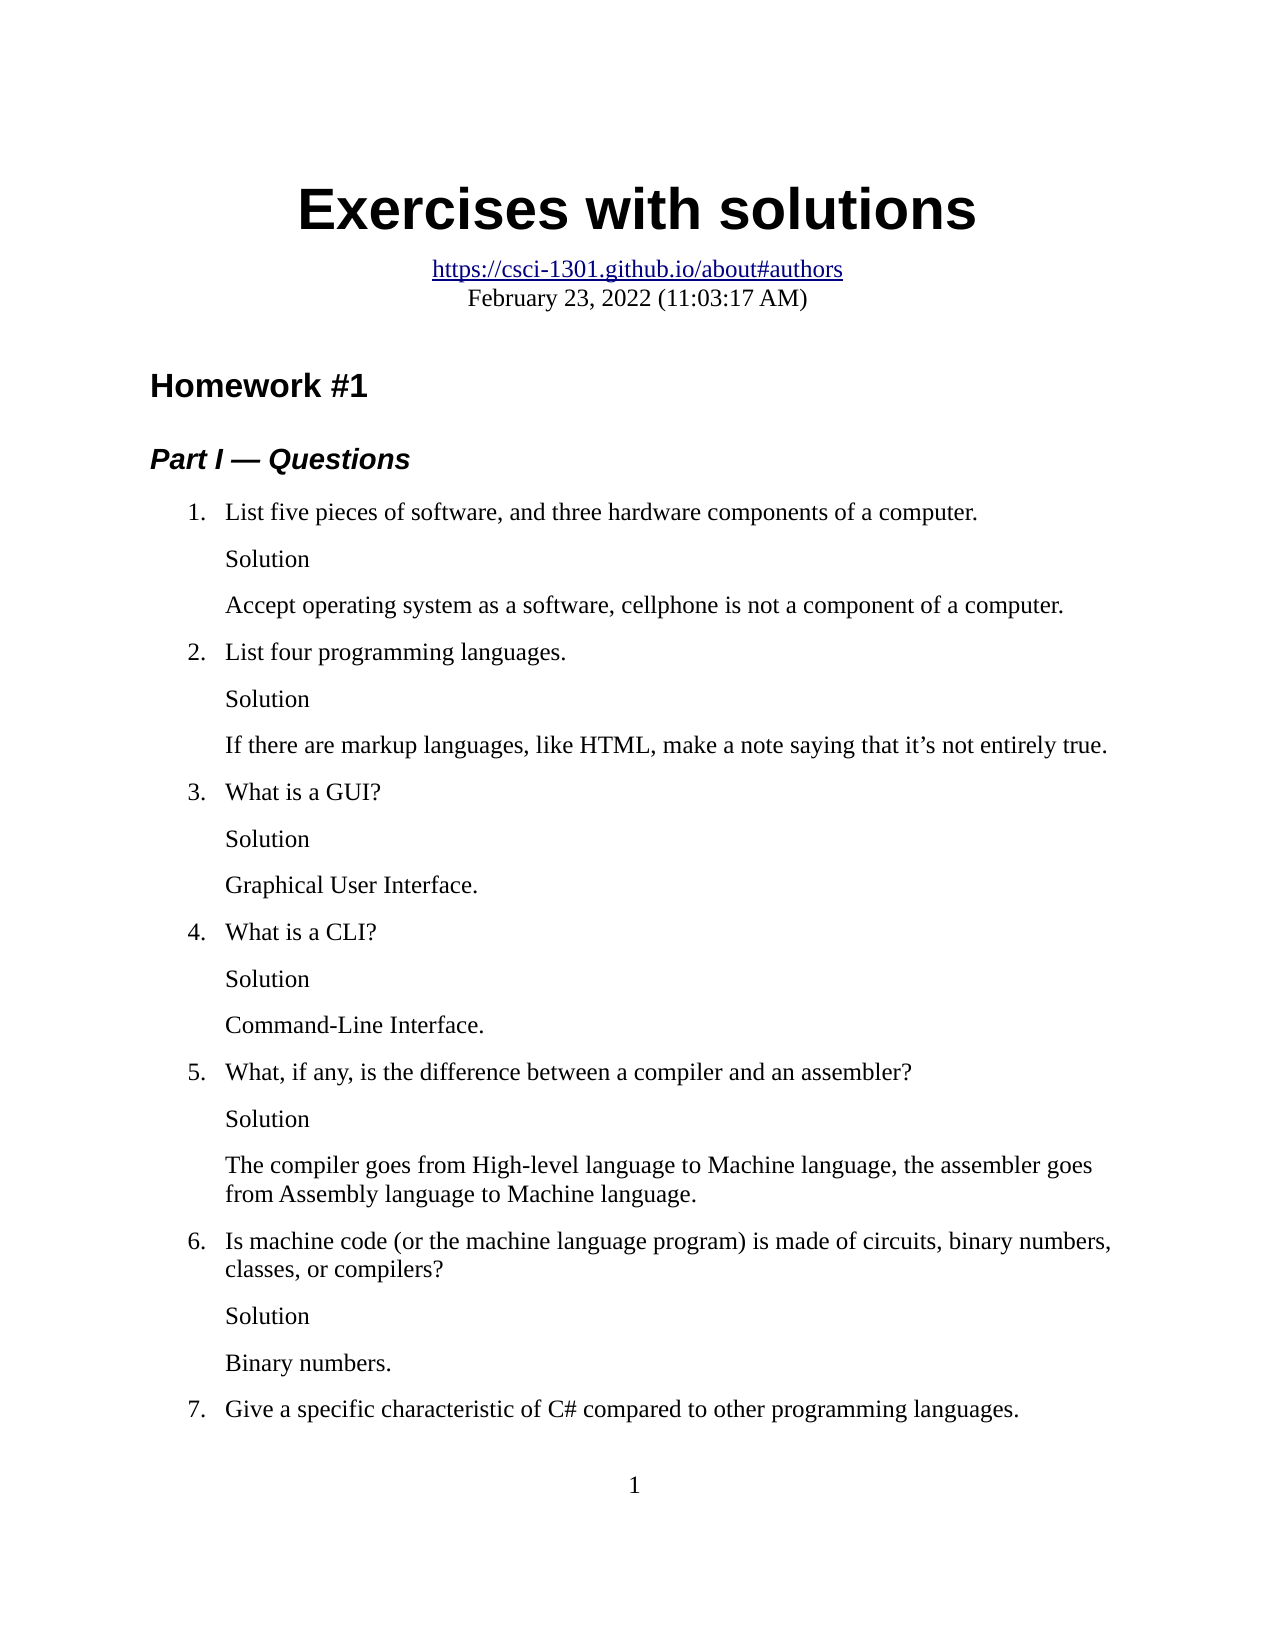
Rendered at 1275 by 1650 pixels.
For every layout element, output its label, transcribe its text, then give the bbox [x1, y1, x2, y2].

list What is a GUI? [187, 777, 1125, 806]
list If there are markup languages, like HTML, make a note saying that it’s not entirely true. [187, 730, 1125, 759]
list Graphical User Interface. [187, 870, 1125, 899]
list Solution [187, 964, 1125, 992]
text https://csci-1301.github.io/about#authors [150, 254, 1125, 283]
list Solution [187, 684, 1125, 712]
list Command-Line Interface. [187, 1010, 1125, 1039]
list The compiler goes from High-level language to Machine language, the assembler goes from Assembly language to Machine language. [187, 1150, 1125, 1208]
list What is a CLI? [187, 917, 1125, 946]
list Is machine code (or the machine language program) is made of circuits, binary numbers, classes, or compilers? [187, 1226, 1125, 1283]
list Binary numbers. [187, 1348, 1125, 1377]
list List five pieces of software, and three hardware components of a computer. [187, 497, 1125, 526]
subtitle Part I — Questions [150, 442, 1125, 476]
text February 23, 2022 (11:03:17 AM) [150, 283, 1125, 312]
list Solution [187, 544, 1125, 572]
list Solution [187, 824, 1125, 852]
list List four programming languages. [187, 637, 1125, 666]
list Accept operating system as a software, cellphone is not a component of a computer. [187, 590, 1125, 619]
subtitle Homework #1 [150, 366, 1125, 404]
title Exercises with solutions [150, 175, 1125, 242]
list Give a specific characteristic of C# compared to other programming languages. [187, 1394, 1125, 1423]
list Solution [187, 1104, 1125, 1132]
list What, if any, is the difference between a compiler and an assembler? [187, 1057, 1125, 1086]
list Solution [187, 1301, 1125, 1330]
